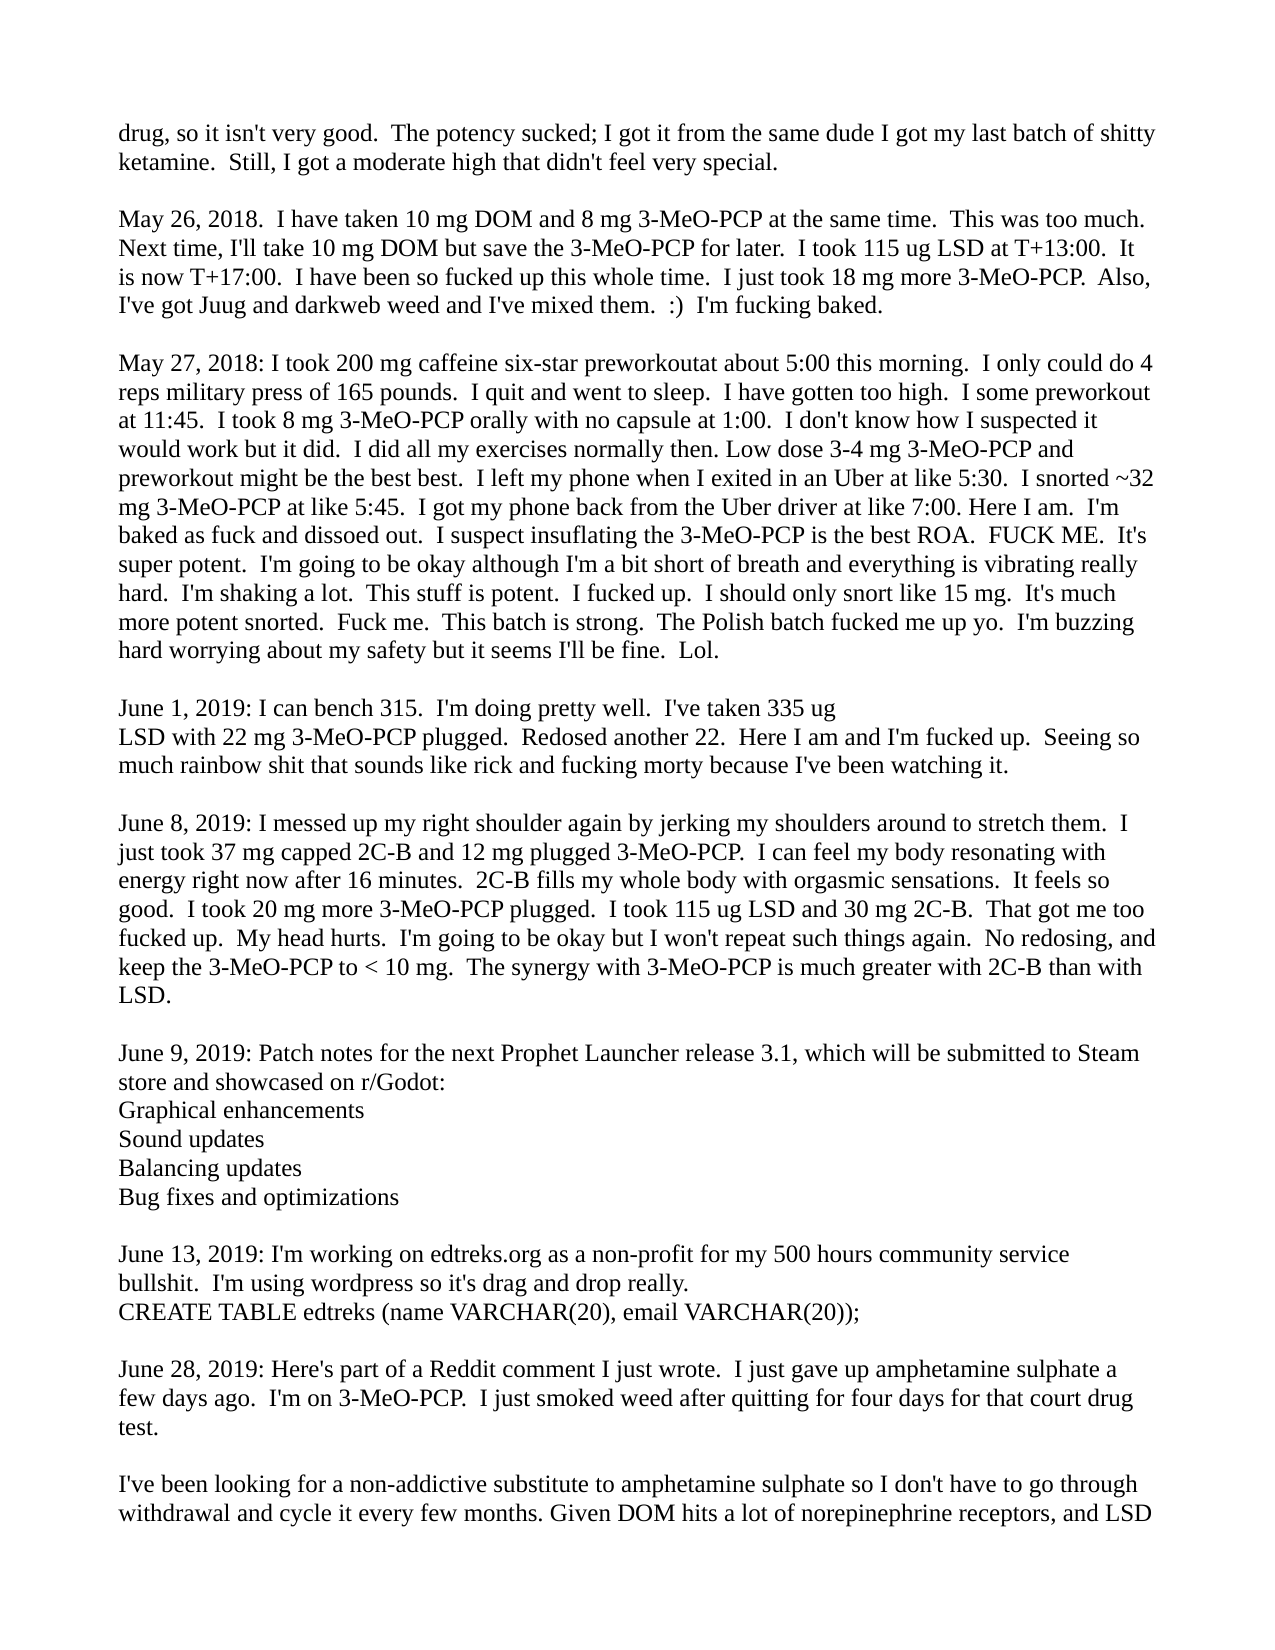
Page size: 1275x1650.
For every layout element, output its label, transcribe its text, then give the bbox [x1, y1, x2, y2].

text Balancing updates [118, 1153, 1157, 1182]
text May 27, 2018: I took 200 mg caffeine six-star preworkoutat about 5:00 this morning. I only could do 4 reps military press of 165 pounds. I quit and went to sleep. I have gotten too high. I some preworkout at 11:45. I took 8 mg 3-MeO-PCP orally with no capsule at 1:00. I don't know how I suspected it would work but it did. I did all my exercises normally then. Low dose 3-4 mg 3-MeO-PCP and preworkout might be the best best. I left my phone when I exited in an Uber at like 5:30. I snorted ~32 mg 3-MeO-PCP at like 5:45. I got my phone back from the Uber driver at like 7:00. Here I am. I'm baked as fuck and dissoed out. I suspect insuflating the 3-MeO-PCP is the best ROA. FUCK ME. It's super potent. I'm going to be okay although I'm a bit short of breath and everything is vibrating really hard. I'm shaking a lot. This stuff is potent. I fucked up. I should only snort like 15 mg. It's much more potent snorted. Fuck me. This batch is strong. The Polish batch fucked me up yo. I'm buzzing hard worrying about my safety but it seems I'll be fine. Lol. [118, 348, 1157, 664]
text drug, so it isn't very good. The potency sucked; I got it from the same dude I got my last batch of shitty ketamine. Still, I got a moderate high that didn't feel very special. [118, 118, 1157, 176]
text I've been looking for a non-addictive substitute to amphetamine sulphate so I don't have to go through withdrawal and cycle it every few months. Given DOM hits a lot of norepinephrine receptors, and LSD [118, 1469, 1157, 1527]
text CREATE TABLE edtreks (name VARCHAR(20), email VARCHAR(20)); [118, 1297, 1157, 1326]
text June 9, 2019: Patch notes for the next Prophet Launcher release 3.1, which will be submitted to Steam store and showcased on r/Godot: [118, 1038, 1157, 1096]
text June 1, 2019: I can bench 315. I'm doing pretty well. I've taken 335 ug [118, 693, 1157, 722]
text Sound updates [118, 1124, 1157, 1153]
text Bug fixes and optimizations [118, 1182, 1157, 1211]
text June 28, 2019: Here's part of a Reddit comment I just wrote. I just gave up amphetamine sulphate a few days ago. I'm on 3-MeO-PCP. I just smoked weed after quitting for four days for that court drug test. [118, 1354, 1157, 1441]
text May 26, 2018. I have taken 10 mg DOM and 8 mg 3-MeO-PCP at the same time. This was too much. Next time, I'll take 10 mg DOM but save the 3-MeO-PCP for later. I took 115 ug LSD at T+13:00. It is now T+17:00. I have been so fucked up this whole time. I just took 18 mg more 3-MeO-PCP. Also, I've got Juug and darkweb weed and I've mixed them. :) I'm fucking baked. [118, 204, 1157, 319]
text LSD with 22 mg 3-MeO-PCP plugged. Redosed another 22. Here I am and I'm fucked up. Seeing so much rainbow shit that sounds like rick and fucking morty because I've been watching it. [118, 722, 1157, 779]
text June 13, 2019: I'm working on edtreks.org as a non-profit for my 500 hours community service bullshit. I'm using wordpress so it's drag and drop really. [118, 1239, 1157, 1297]
text June 8, 2019: I messed up my right shoulder again by jerking my shoulders around to stretch them. I just took 37 mg capped 2C-B and 12 mg plugged 3-MeO-PCP. I can feel my body resonating with energy right now after 16 minutes. 2C-B fills my whole body with orgasmic sensations. It feels so good. I took 20 mg more 3-MeO-PCP plugged. I took 115 ug LSD and 30 mg 2C-B. That got me too fucked up. My head hurts. I'm going to be okay but I won't repeat such things again. No redosing, and keep the 3-MeO-PCP to < 10 mg. The synergy with 3-MeO-PCP is much greater with 2C-B than with LSD. [118, 808, 1157, 1009]
text Graphical enhancements [118, 1096, 1157, 1124]
